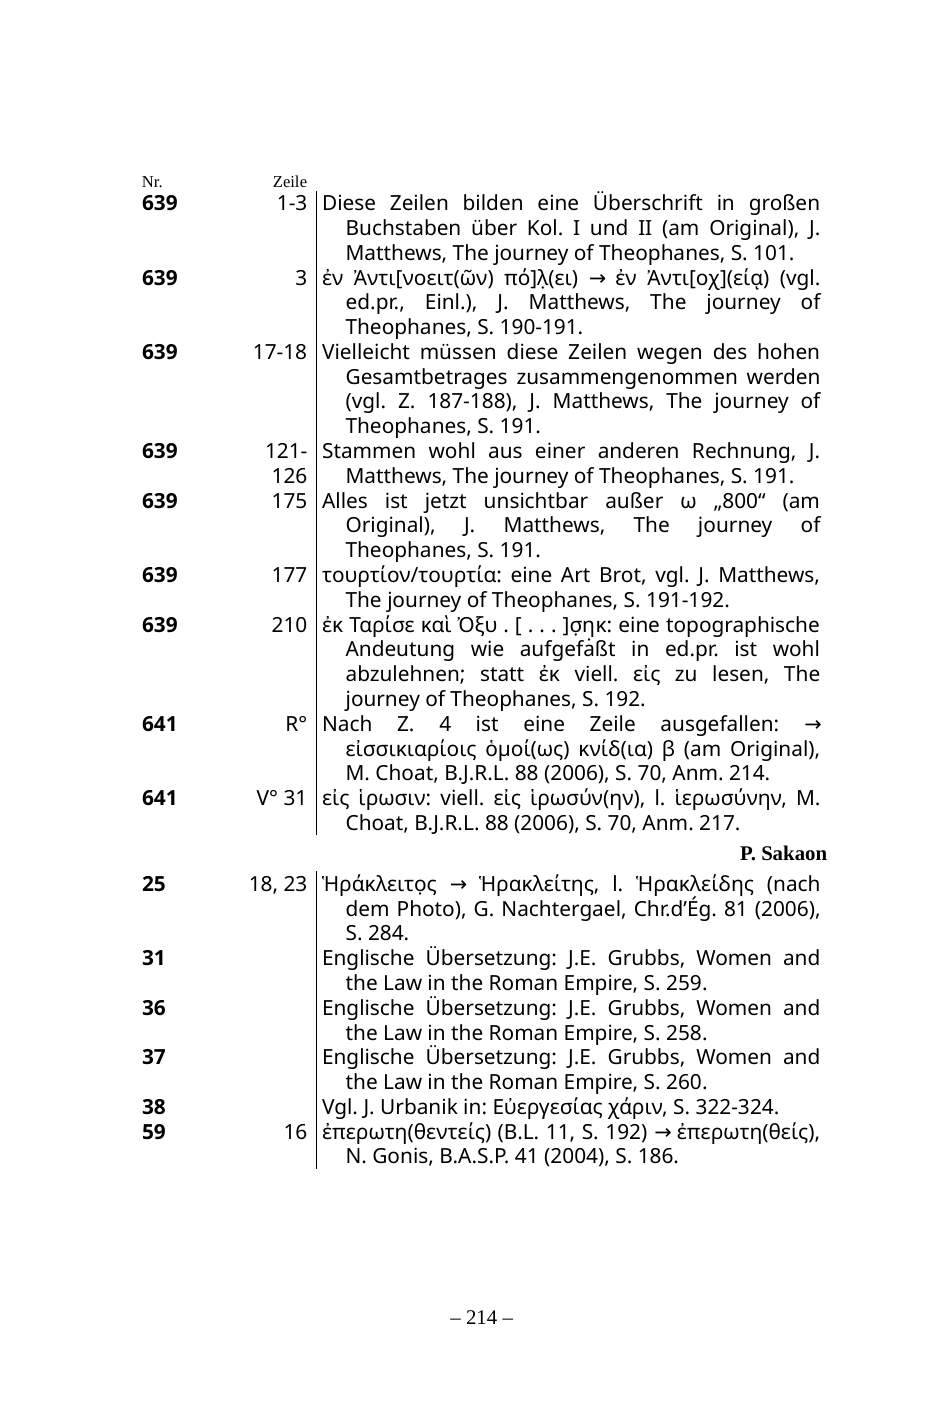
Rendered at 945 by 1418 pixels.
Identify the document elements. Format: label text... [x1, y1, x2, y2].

table_cell 37 [136, 1045, 224, 1094]
table_cell 639 [136, 488, 224, 563]
table_cell εἰς ἱρωσιν: viell. εἰς ἱρωσύν(ην), l. ἱερωσύνην, M. Choat, B.J.R.L. 88 (2006), S. 70, Anm. 217. [317, 786, 827, 835]
table_cell Alles ist jetzt unsichtbar außer ω „800“ (am Original), J. Matthews, The journey of Theophanes, S. 191. [317, 488, 827, 563]
table_cell Englische Übersetzung: J.E. Grubbs, Women and the Law in the Roman Empire, S. 258. [317, 995, 827, 1045]
table_cell 59 [136, 1119, 224, 1169]
table_cell V° 31 [224, 786, 316, 835]
table_cell τουρτίον/τουρτία: eine Art Brot, vgl. J. Matthews, The journey of Theophanes, S. 191-192. [317, 563, 827, 612]
table_cell ἐπερωτη(θεντείς) (B.L. 11, S. 192) → ἐπερωτη(θείς), N. Gonis, B.A.S.P. 41 (2004), S. 186. [317, 1119, 827, 1169]
table_cell Diese Zeilen bilden eine Überschrift in großen Buchstaben über Kol. I und II (am Original), J. Matthews, The journey of Theophanes, S. 101. [317, 191, 827, 265]
table_cell 639 [136, 563, 224, 612]
table_cell 36 [136, 995, 224, 1045]
table_cell 210 [224, 612, 316, 711]
table_cell 639 [136, 340, 224, 439]
table_header Ἡράκλειτο̣ς → Ἡρακλείτης, l. Ἡρακλείδης (nach dem Photo), G. Nachtergael, Chr.d’Ég. 81 (2006), S. 284. [317, 871, 827, 946]
table_cell Englische Übersetzung: J.E. Grubbs, Women and the Law in the Roman Empire, S. 260. [317, 1045, 827, 1094]
table_cell 17-18 [224, 340, 316, 439]
table_cell [224, 946, 316, 995]
table_cell 639 [136, 612, 224, 711]
table_cell 31 [136, 946, 224, 995]
table_cell R° [224, 711, 316, 786]
table_header 25 [136, 871, 224, 946]
table_cell 639 [136, 191, 224, 265]
table_cell Vgl. J. Urbanik in: Εὐεργεσίας χάριν, S. 322-324. [317, 1095, 827, 1119]
table_cell 3 [224, 265, 316, 339]
table_cell Englische Übersetzung: J.E. Grubbs, Women and the Law in the Roman Empire, S. 259. [317, 946, 827, 995]
table_cell 1-3 [224, 191, 316, 265]
table_cell 639 [136, 439, 224, 488]
table_cell Stammen wohl aus einer anderen Rechnung, J. Matthews, The journey of Theophanes, S. 191. [317, 439, 827, 488]
table_cell 16 [224, 1119, 316, 1169]
table_cell 641 [136, 786, 224, 835]
table_cell [224, 1045, 316, 1094]
table_cell 639 [136, 265, 224, 339]
table_cell 177 [224, 563, 316, 612]
table_cell ἐκ Ταρίσε καὶ Ὀξυ . [ . . . ]σ̣η̣κ: eine topographische Andeutung wie aufgefaßt in ed.pr. ist wohl abzulehnen; statt ἐκ viell. εἰς zu lesen, The journey of Theophanes, S. 192. [317, 612, 827, 711]
table_cell [224, 1095, 316, 1119]
table_cell Vielleicht müssen diese Zeilen wegen des hohen Gesamtbetrages zusammengenommen werden (vgl. Z. 187-188), J. Matthews, The journey of Theophanes, S. 191. [317, 340, 827, 439]
table_header 18, 23 [224, 871, 316, 946]
table_cell [224, 995, 316, 1045]
table_cell 175 [224, 488, 316, 563]
table_cell Nach Z. 4 ist eine Zeile ausgefallen: → εἰσσικιαρίοις ὁμοί(ως) κνίδ(ια) β (am Original), M. Choat, B.J.R.L. 88 (2006), S. 70, Anm. 214. [317, 711, 827, 786]
table_cell ἐν Ἀντι[νοειτ(ῶν) πό]λ̣(ει) → ἐν Ἀντι[οχ](είᾳ) (vgl. ed.pr., Einl.), J. Matthews, The journey of Theophanes, S. 190-191. [317, 265, 827, 339]
table_cell 121-126 [224, 439, 316, 488]
table_cell 38 [136, 1095, 224, 1119]
table_cell 641 [136, 711, 224, 786]
subtitle P. Sakaon [136, 841, 827, 865]
